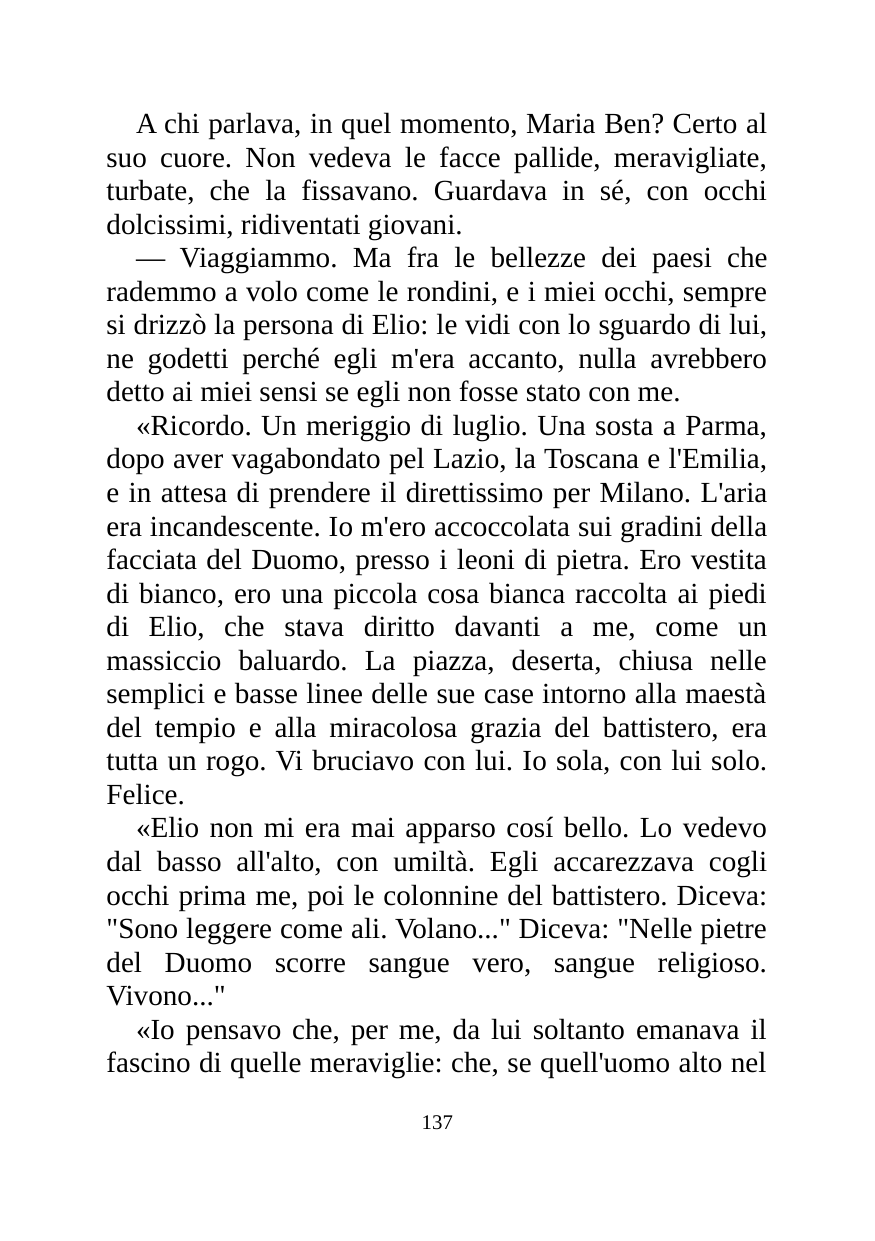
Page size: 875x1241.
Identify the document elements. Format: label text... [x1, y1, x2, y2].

text «Io pensavo che, per me, da lui soltanto emanava il fascino di quelle meraviglie: che, se quell'uomo alto nel [106, 1012, 768, 1079]
text «Elio non mi era mai apparso cosí bello. Lo vedevo dal basso all'alto, con umiltà. Egli accarezzava cogli occhi prima me, poi le colonnine del battistero. Diceva: "Sono leggere come ali. Volano..." Diceva: "Nelle pietre del Duomo scorre sangue vero, sangue religioso. Vivono..." [106, 811, 768, 1012]
text — Viaggiammo. Ma fra le bellezze dei paesi che rademmo a volo come le rondini, e i miei occhi, sempre si drizzò la persona di Elio: le vidi con lo sguardo di lui, ne godetti perché egli m'era accanto, nulla avrebbero detto ai miei sensi se egli non fosse stato con me. [106, 240, 768, 408]
text A chi parlava, in quel momento, Maria Ben? Certo al suo cuore. Non vedeva le facce pallide, meravigliate, turbate, che la fissavano. Guardava in sé, con occhi dolcissimi, ridiventati giovani. [106, 106, 768, 240]
text «Ricordo. Un meriggio di luglio. Una sosta a Parma, dopo aver vagabondato pel Lazio, la Toscana e l'Emilia, e in attesa di prendere il direttissimo per Milano. L'aria era incandescente. Io m'ero accoccolata sui gradini della facciata del Duomo, presso i leoni di pietra. Ero vestita di bianco, ero una piccola cosa bianca raccolta ai piedi di Elio, che stava diritto davanti a me, come un massiccio baluardo. La piazza, deserta, chiusa nelle semplici e basse linee delle sue case intorno alla maestà del tempio e alla miracolosa grazia del battistero, era tutta un rogo. Vi bruciavo con lui. Io sola, con lui solo. Felice. [106, 408, 768, 811]
